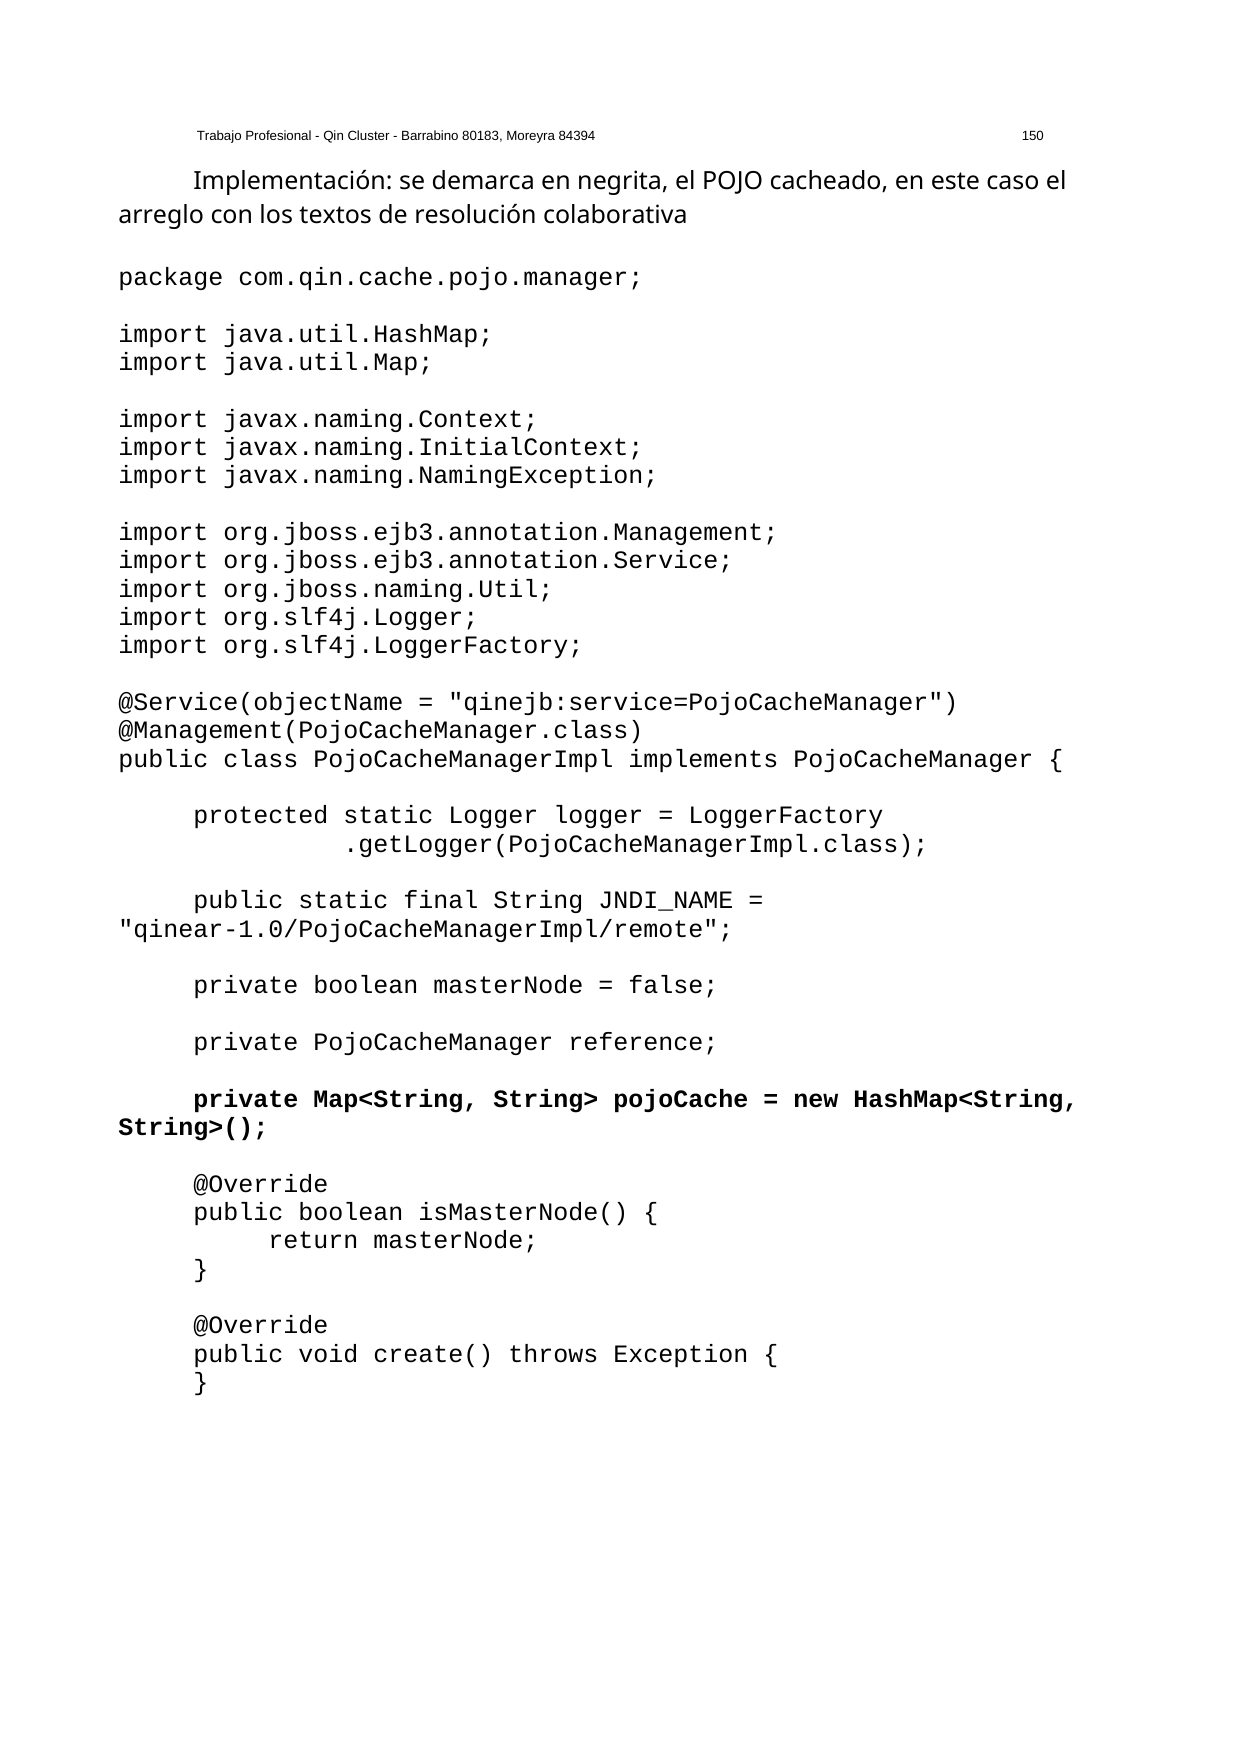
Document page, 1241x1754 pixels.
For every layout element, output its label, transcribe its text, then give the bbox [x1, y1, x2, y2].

text return masterNode; [118, 1228, 1122, 1256]
text @Service(objectName = "qinejb:service=PojoCacheManager") [118, 690, 1122, 718]
text import org.jboss.ejb3.annotation.Management; [118, 520, 1122, 548]
text import org.jboss.ejb3.annotation.Service; [118, 548, 1122, 576]
text public void create() throws Exception { [118, 1341, 1122, 1370]
text import org.slf4j.Logger; [118, 605, 1122, 633]
text import javax.naming.NamingException; [118, 463, 1122, 491]
text .getLogger(PojoCacheManagerImpl.class); [118, 831, 1122, 860]
text import org.jboss.naming.Util; [118, 576, 1122, 605]
text public boolean isMasterNode() { [118, 1200, 1122, 1228]
text private Map<String, String> pojoCache = new HashMap<String, String>(); [118, 1086, 1122, 1143]
text import java.util.Map; [118, 350, 1122, 378]
text import java.util.HashMap; [118, 321, 1122, 350]
text package com.qin.cache.pojo.manager; [118, 265, 1122, 293]
text import org.slf4j.LoggerFactory; [118, 633, 1122, 661]
text @Management(PojoCacheManager.class) [118, 718, 1122, 746]
text import javax.naming.InitialContext; [118, 435, 1122, 463]
text public static final String JNDI_NAME = "qinear-1.0/PojoCacheManagerImpl/remote"; [118, 888, 1122, 945]
text } [118, 1370, 1122, 1398]
text Implementación: se demarca en negrita, el POJO cacheado, en este caso el arreglo con los textos de resolución colaborativa [118, 162, 1122, 231]
text } [118, 1256, 1122, 1285]
text @Override [118, 1313, 1122, 1341]
text private boolean masterNode = false; [118, 973, 1122, 1001]
text public class PojoCacheManagerImpl implements PojoCacheManager { [118, 746, 1122, 775]
text protected static Logger logger = LoggerFactory [118, 803, 1122, 831]
text import javax.naming.Context; [118, 406, 1122, 435]
text @Override [118, 1171, 1122, 1200]
text private PojoCacheManager reference; [118, 1030, 1122, 1058]
